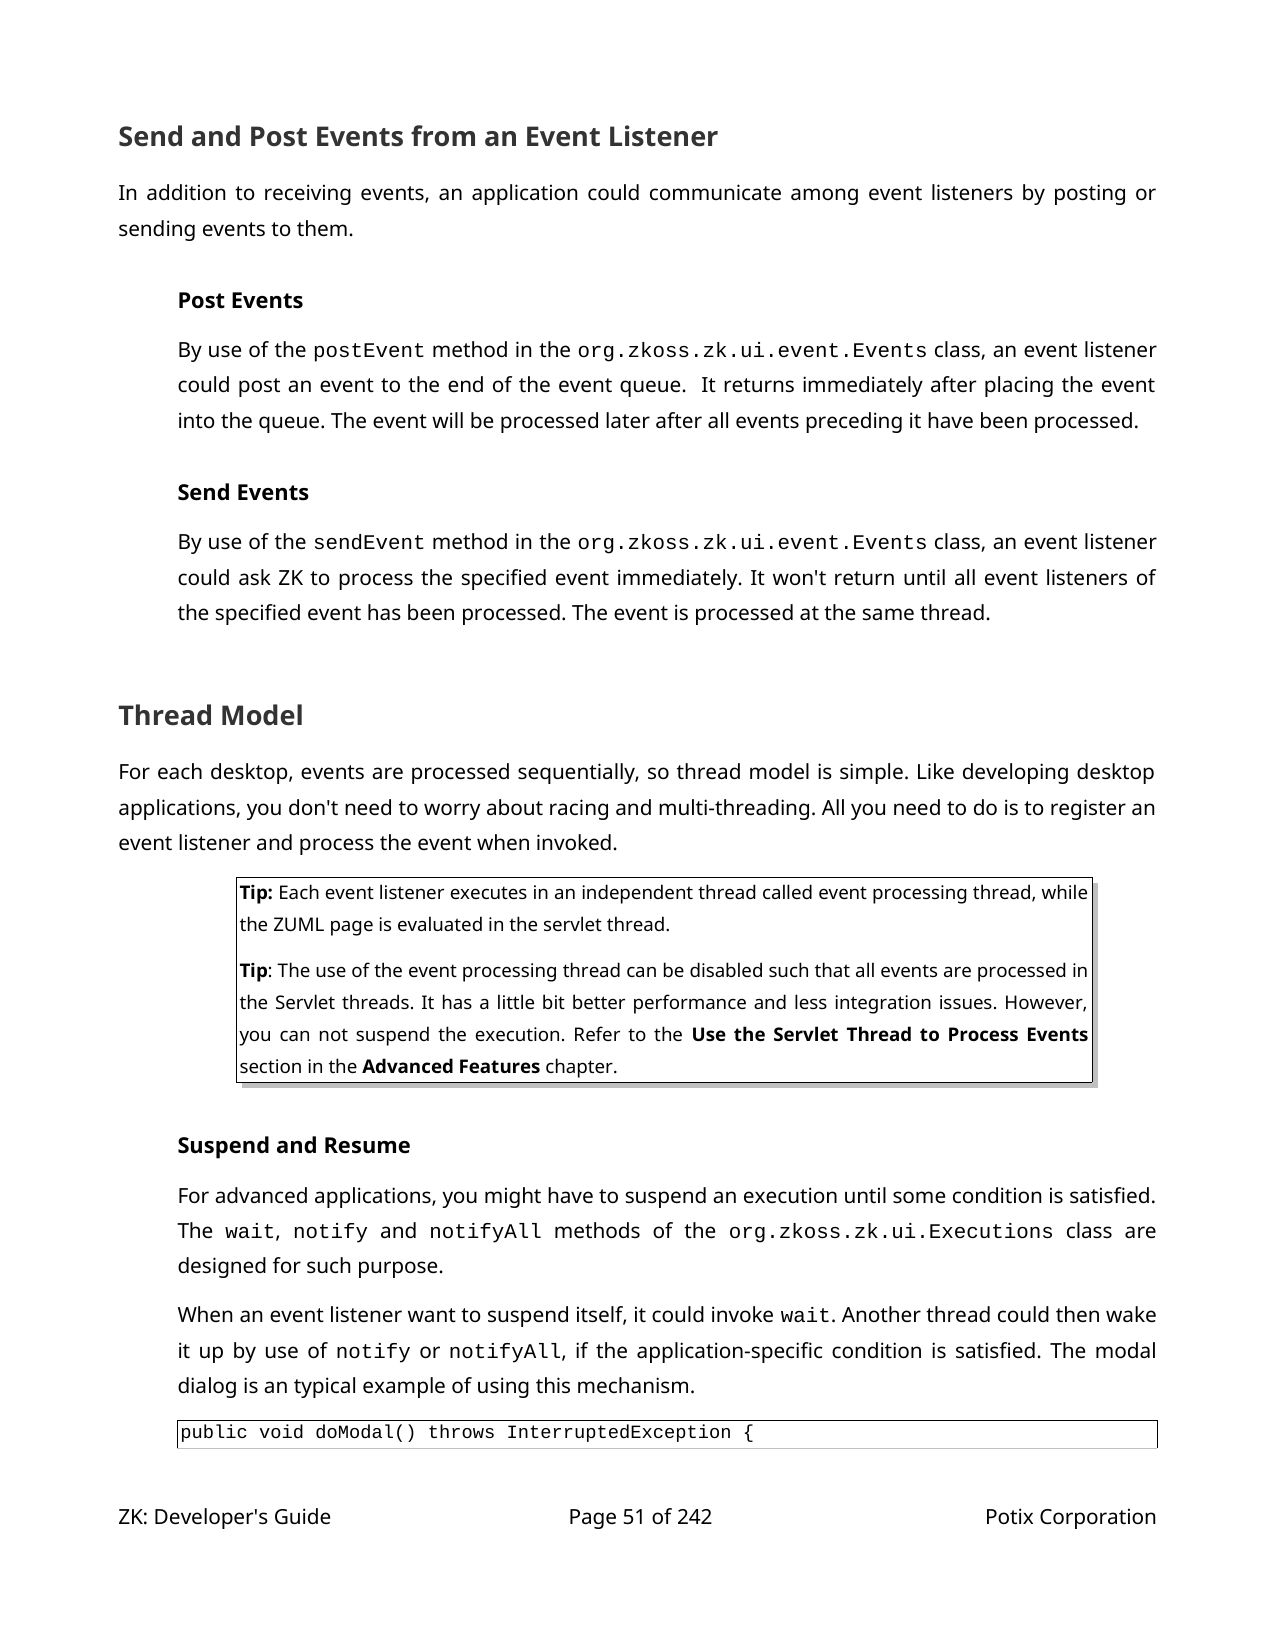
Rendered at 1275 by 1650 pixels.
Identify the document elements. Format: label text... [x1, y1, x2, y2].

text When an event listener want to suspend itself, it could invoke wait. Another thread could then wake it up by use of notify or notifyAll, if the application-specific condition is satisfied. The modal dialog is an typical example of using this mechanism. [177, 1301, 1157, 1400]
text public void doModal() throws InterruptedException { [178, 1421, 1157, 1448]
subtitle Thread Model [118, 697, 1157, 734]
text In addition to receiving events, an application could communicate among event listeners by posting or sending events to them. [118, 178, 1157, 242]
subtitle Send Events [177, 477, 1157, 507]
subtitle Suspend and Resume [177, 1130, 1157, 1160]
text For each desktop, events are processed sequentially, so thread model is simple. Like developing desktop applications, you don't need to worry about racing and multi-threading. All you need to do is to register an event listener and process the event when invoked. [118, 757, 1157, 856]
text By use of the sendEvent method in the org.zkoss.zk.ui.event.Events class, an event listener could ask ZK to process the specified event immediately. It won't return until all event listeners of the specified event has been processed. The event is processed at the same thread. [177, 527, 1157, 626]
subtitle Send and Post Events from an Event Listener [118, 118, 1157, 155]
text By use of the postEvent method in the org.zkoss.zk.ui.event.Events class, an event listener could post an event to the end of the event queue. It returns immediately after placing the event into the queue. The event will be processed later after all events preceding it have been processed. [177, 335, 1157, 434]
text Tip: Each event listener executes in an independent thread called event processing thread, while the ZUML page is evaluated in the servlet thread. [237, 878, 1092, 937]
text For advanced applications, you might have to suspend an execution until some condition is satisfied. The wait, notify and notifyAll methods of the org.zkoss.zk.ui.Executions class are designed for such purpose. [177, 1181, 1157, 1280]
text Tip: The use of the event processing thread can be disabled such that all events are processed in the Servlet threads. It has a little bit better performance and less integration issues. However, you can not suspend the execution. Refer to the Use the Servlet Thread to Process Events section in the Advanced Features chapter. [237, 955, 1092, 1082]
subtitle Post Events [177, 284, 1157, 314]
